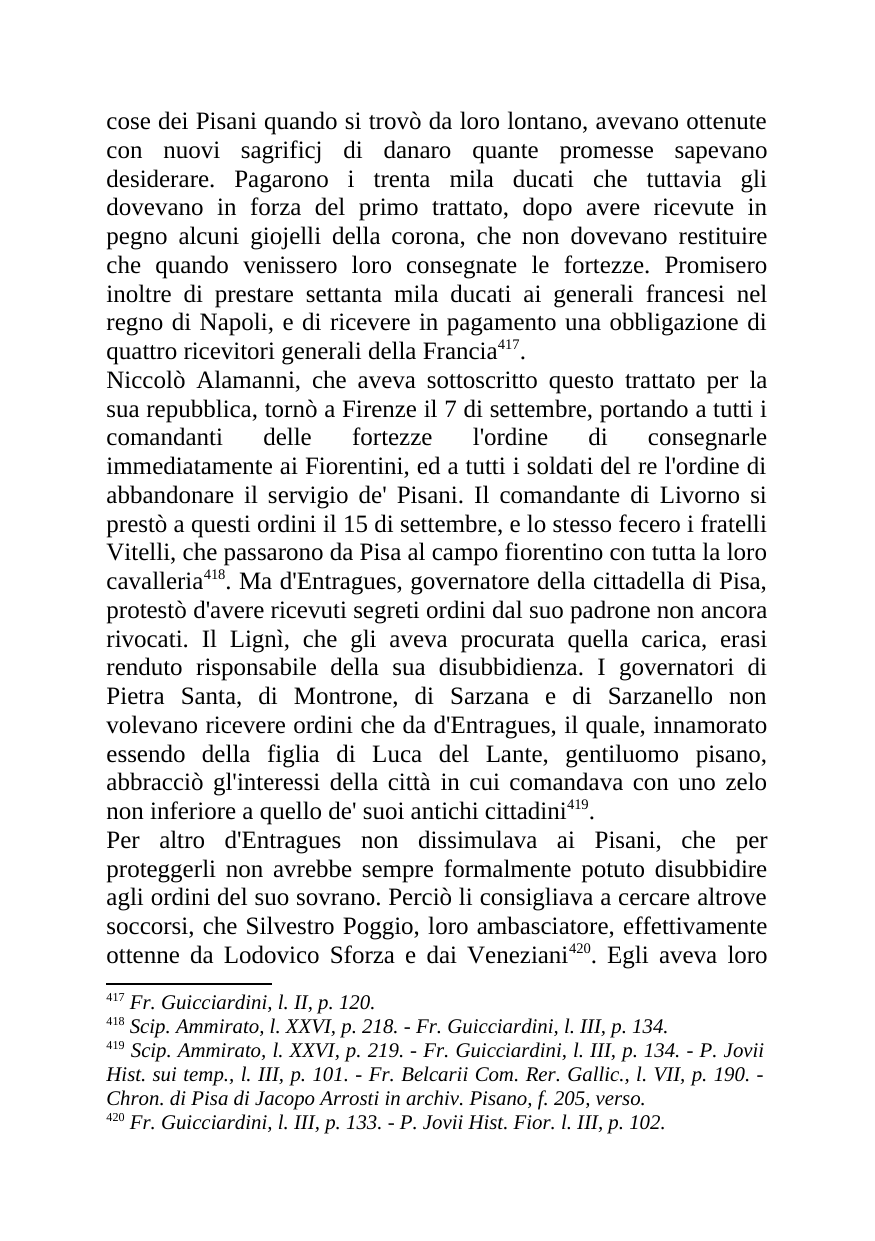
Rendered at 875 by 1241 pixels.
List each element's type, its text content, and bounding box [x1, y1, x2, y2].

text Fr. Guicciardini, l. III, p. 133. - P. Jovii Hist. Fior. l. III, p. 102. [106, 1110, 768, 1134]
text Scip. Ammirato, l. XXVI, p. 219. - Fr. Guicciardini, l. III, p. 134. - P. Jovii Hist. sui temp., l. III, p. 101. - Fr. Belcarii Com. Rer. Gallic., l. VII, p. 190. - Chron. di Pisa di Jacopo Arrosti in archiv. Pisano, f. 205, verso. [106, 1038, 768, 1110]
text cose dei Pisani quando si trovò da loro lontano, avevano ottenute con nuovi sagrificj di danaro quante promesse sapevano desiderare. Pagarono i trenta mila ducati che tuttavia gli dovevano in forza del primo trattato, dopo avere ricevute in pegno alcuni giojelli della corona, che non dovevano restituire che quando venissero loro consegnate le fortezze. Promisero inoltre di prestare settanta mila ducati ai generali francesi nel regno di Napoli, e di ricevere in pagamento una obbligazione di quattro ricevitori generali della Francia. [106, 106, 768, 365]
text Fr. Guicciardini, l. II, p. 120. [106, 989, 768, 1014]
text Per altro d'Entragues non dissimulava ai Pisani, che per proteggerli non avrebbe sempre formalmente potuto disubbidire agli ordini del suo sovrano. Perciò li consigliava a cercare altrove soccorsi, che Silvestro Poggio, loro ambasciatore, effettivamente ottenne da Lodovico Sforza e dai Veneziani. Egli aveva loro [106, 825, 768, 969]
text Scip. Ammirato, l. XXVI, p. 218. - Fr. Guicciardini, l. III, p. 134. [106, 1014, 768, 1038]
text Niccolò Alamanni, che aveva sottoscritto questo trattato per la sua repubblica, tornò a Firenze il 7 di settembre, portando a tutti i comandanti delle fortezze l'ordine di consegnarle immediatamente ai Fiorentini, ed a tutti i soldati del re l'ordine di abbandonare il servigio de' Pisani. Il comandante di Livorno si prestò a questi ordini il 15 di settembre, e lo stesso fecero i fratelli Vitelli, che passarono da Pisa al campo fiorentino con tutta la loro cavalleria. Ma d'Entragues, governatore della cittadella di Pisa, protestò d'avere ricevuti segreti ordini dal suo padrone non ancora rivocati. Il Lignì, che gli aveva procurata quella carica, erasi renduto risponsabile della sua disubbidienza. I governatori di Pietra Santa, di Montrone, di Sarzana e di Sarzanello non volevano ricevere ordini che da d'Entragues, il quale, innamorato essendo della figlia di Luca del Lante, gentiluomo pisano, abbracciò gl'interessi della città in cui comandava con uno zelo non inferiore a quello de' suoi antichi cittadini. [106, 365, 768, 825]
